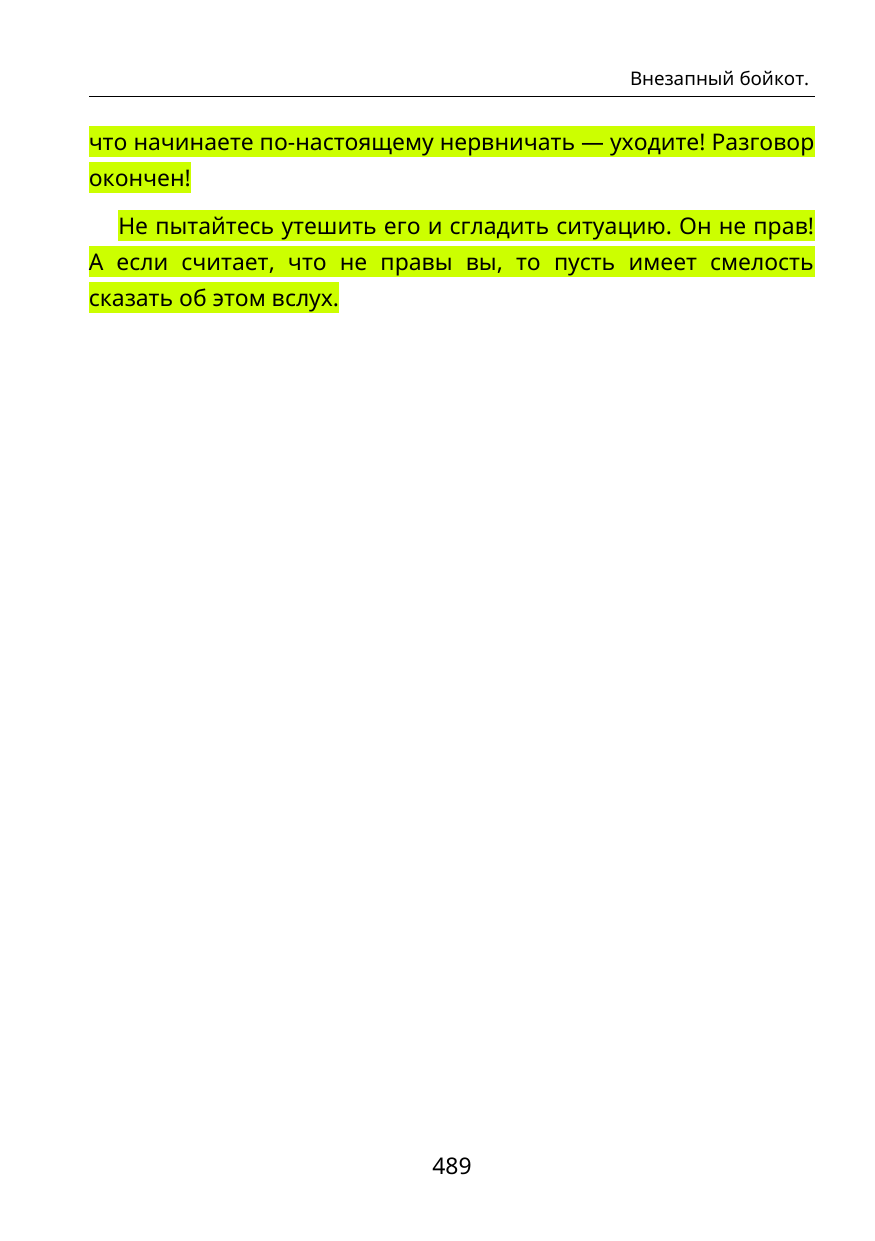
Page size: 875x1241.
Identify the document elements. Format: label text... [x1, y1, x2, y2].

text Не пытайтесь утешить его и сгладить ситуацию. Он не прав! А если считает, что не правы вы, то пусть имеет смелость сказать об этом вслух. [88, 210, 815, 313]
text что начинаете по-настоящему нервничать — уходите! Разговор окончен! [88, 126, 815, 193]
